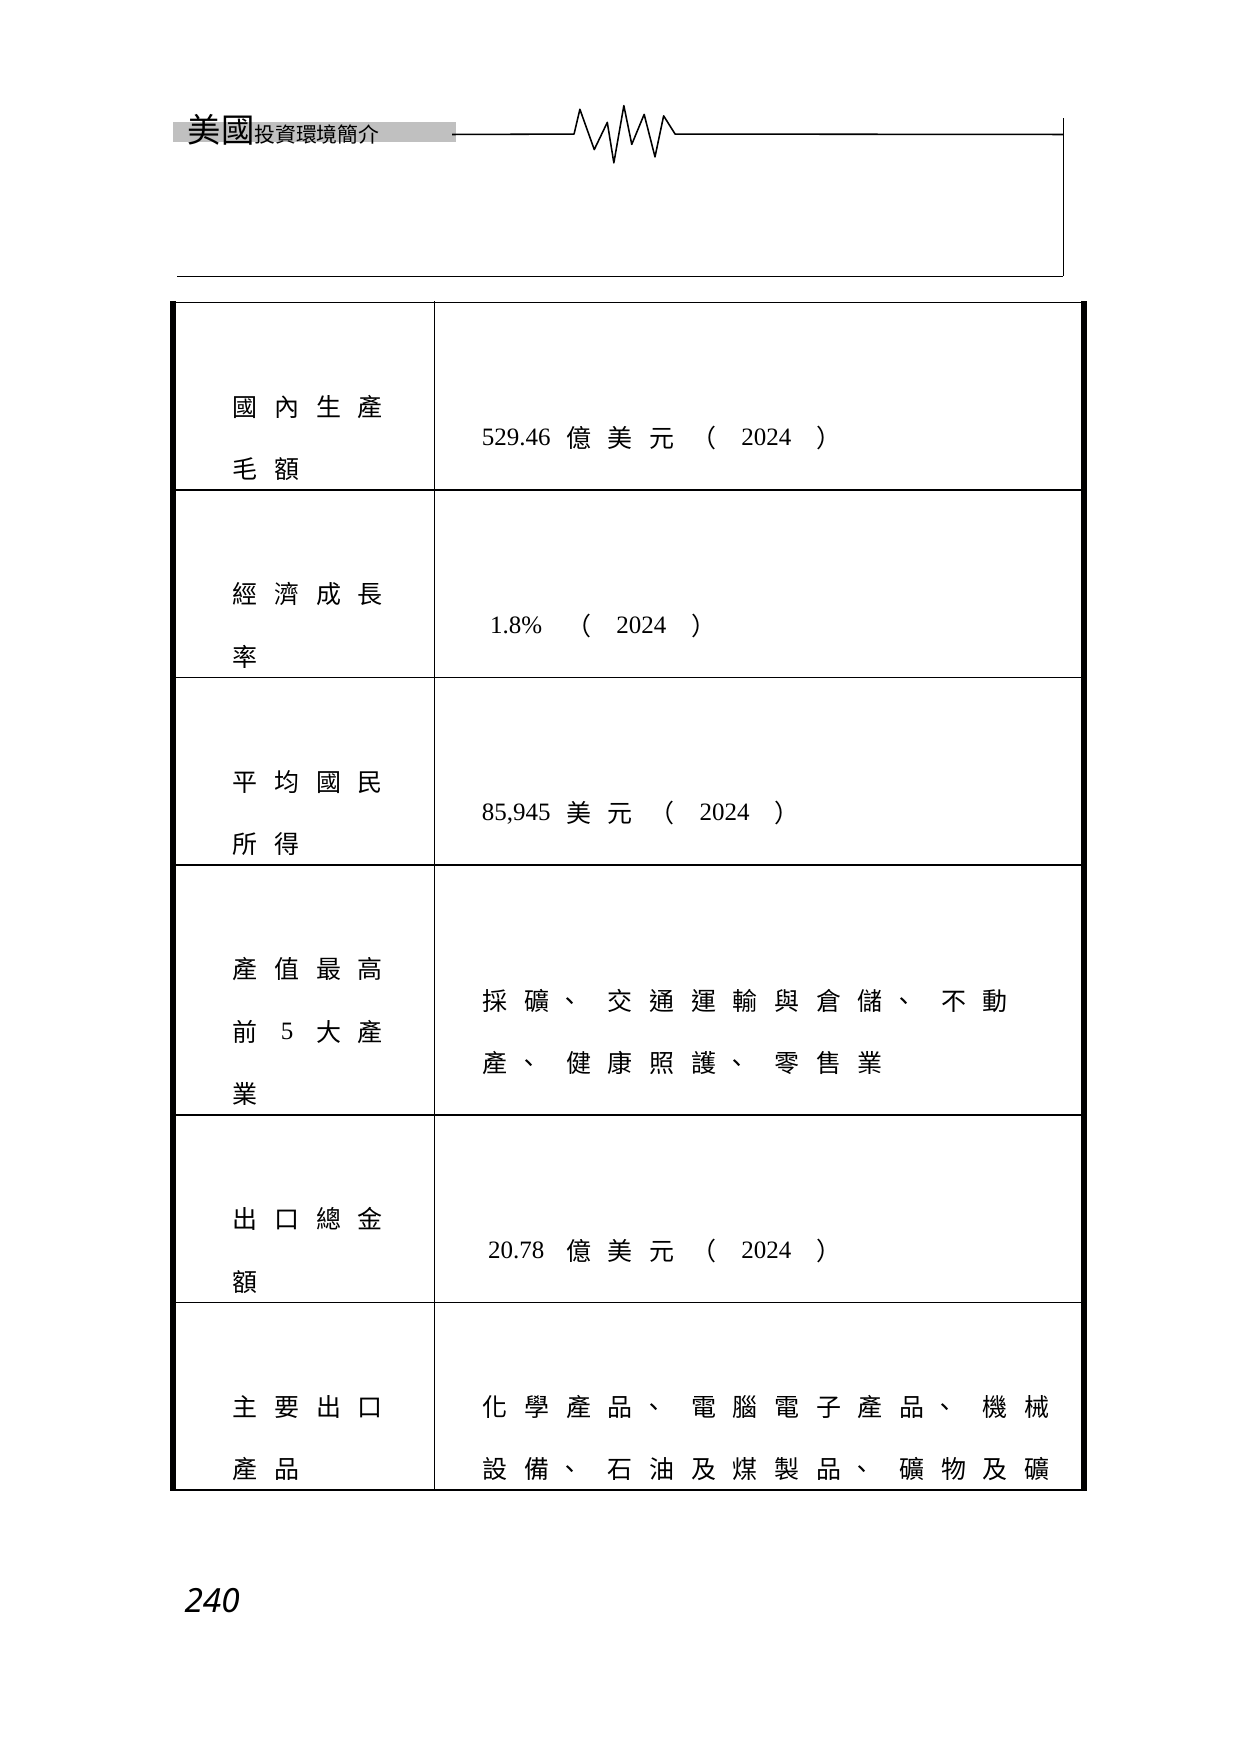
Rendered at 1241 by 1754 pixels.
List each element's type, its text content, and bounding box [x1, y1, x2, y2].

table_cell 529.46億美元（2024） [435, 303, 1081, 489]
table_cell 採礦、交通運輸與倉儲、不動產、健康照護、零售業 [435, 866, 1081, 1114]
table_cell 經濟成長率 [176, 491, 434, 676]
table_cell 主要出口產品 [176, 1303, 434, 1489]
table_cell 出口總金額 [176, 1116, 434, 1301]
table_cell 平均國民所得 [176, 678, 434, 864]
table_cell 國內生產毛額 [176, 303, 434, 489]
table_cell 1.8%（2024） [435, 491, 1081, 676]
table_cell 化學產品、電腦電子產品、機械設備、石油及煤製品、礦物及礦 [435, 1303, 1081, 1489]
table_cell 20.78億美元（2024） [435, 1116, 1081, 1301]
table_cell 85,945美元（2024） [435, 678, 1081, 864]
table_cell 產值最高前5大產業 [176, 866, 434, 1114]
